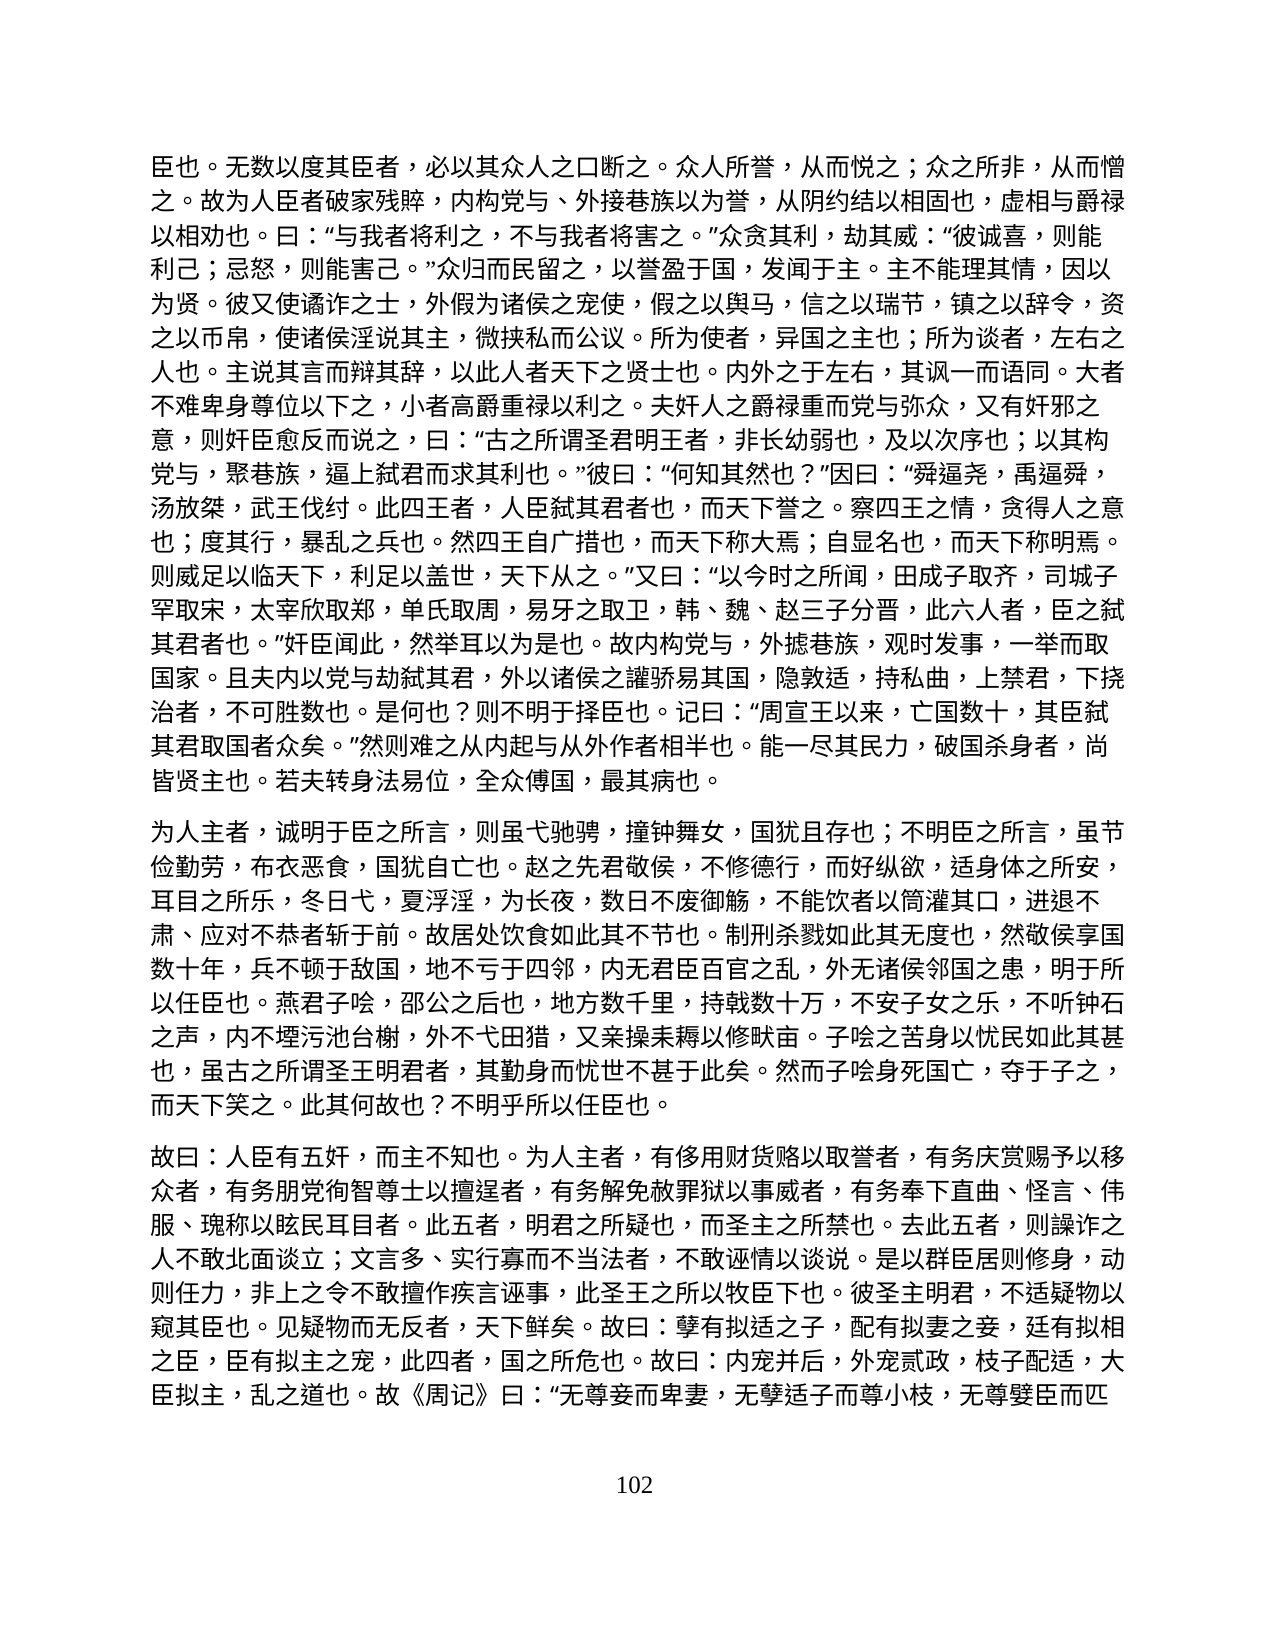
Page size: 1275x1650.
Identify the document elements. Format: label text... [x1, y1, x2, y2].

text 为人主者，诚明于臣之所言，则虽弋驰骋，撞钟舞女，国犹且存也；不明臣之所言，虽节俭勤劳，布衣恶食，国犹自亡也。赵之先君敬侯，不修德行，而好纵欲，适身体之所安，耳目之所乐，冬日弋，夏浮淫，为长夜，数日不废御觞，不能饮者以筒灌其口，进退不肃、应对不恭者斩于前。故居处饮食如此其不节也。制刑杀戮如此其无度也，然敬侯享国数十年，兵不顿于敌国，地不亏于四邻，内无君臣百官之乱，外无诸侯邻国之患，明于所以任臣也。燕君子哙，邵公之后也，地方数千里，持戟数十万，不安子女之乐，不听钟石之声，内不堙污池台榭，外不弋田猎，又亲操耒耨以修畎亩。子哙之苦身以忧民如此其甚也，虽古之所谓圣王明君者，其勤身而忧世不甚于此矣。然而子哙身死国亡，夺于子之，而天下笑之。此其何故也？不明乎所以任臣也。 [150, 815, 1125, 1122]
text 臣也。无数以度其臣者，必以其众人之口断之。众人所誉，从而悦之；众之所非，从而憎之。故为人臣者破家残賥，内构党与、外接巷族以为誉，从阴约结以相固也，虚相与爵禄以相劝也。曰：“与我者将利之，不与我者将害之。”众贪其利，劫其威：“彼诚喜，则能利己；忌怒，则能害己。”众归而民留之，以誉盈于国，发闻于主。主不能理其情，因以为贤。彼又使谲诈之士，外假为诸侯之宠使，假之以舆马，信之以瑞节，镇之以辞令，资之以币帛，使诸侯淫说其主，微挟私而公议。所为使者，异国之主也；所为谈者，左右之人也。主说其言而辩其辞，以此人者天下之贤士也。内外之于左右，其讽一而语同。大者不难卑身尊位以下之，小者高爵重禄以利之。夫奸人之爵禄重而党与弥众，又有奸邪之意，则奸臣愈反而说之，曰：“古之所谓圣君明王者，非长幼弱也，及以次序也；以其构党与，聚巷族，逼上弑君而求其利也。”彼曰：“何知其然也？”因曰：“舜逼尧，禹逼舜，汤放桀，武王伐纣。此四王者，人臣弑其君者也，而天下誉之。察四王之情，贪得人之意也；度其行，暴乱之兵也。然四王自广措也，而天下称大焉；自显名也，而天下称明焉。则威足以临天下，利足以盖世，天下从之。”又曰：“以今时之所闻，田成子取齐，司城子罕取宋，太宰欣取郑，单氏取周，易牙之取卫，韩、魏、赵三子分晋，此六人者，臣之弑其君者也。”奸臣闻此，然举耳以为是也。故内构党与，外摅巷族，观时发事，一举而取国家。且夫内以党与劫弑其君，外以诸侯之讙骄易其国，隐敦适，持私曲，上禁君，下挠治者，不可胜数也。是何也？则不明于择臣也。记曰：“周宣王以来，亡国数十，其臣弑其君取国者众矣。”然则难之从内起与从外作者相半也。能一尽其民力，破国杀身者，尚皆贤主也。若夫转身法易位，全众傅国，最其病也。 [150, 150, 1125, 797]
text 故曰：人臣有五奸，而主不知也。为人主者，有侈用财货赂以取誉者，有务庆赏赐予以移众者，有务朋党徇智尊士以擅逞者，有务解免赦罪狱以事威者，有务奉下直曲、怪言、伟服、瑰称以眩民耳目者。此五者，明君之所疑也，而圣主之所禁也。去此五者，则譟诈之人不敢北面谈立；文言多、实行寡而不当法者，不敢诬情以谈说。是以群臣居则修身，动则任力，非上之令不敢擅作疾言诬事，此圣王之所以牧臣下也。彼圣主明君，不适疑物以窥其臣也。见疑物而无反者，天下鲜矣。故曰：孽有拟适之子，配有拟妻之妾，廷有拟相之臣，臣有拟主之宠，此四者，国之所危也。故曰：内宠并后，外宠贰政，枝子配适，大臣拟主，乱之道也。故《周记》曰：“无尊妾而卑妻，无孽适子而尊小枝，无尊嬖臣而匹 [150, 1139, 1125, 1412]
